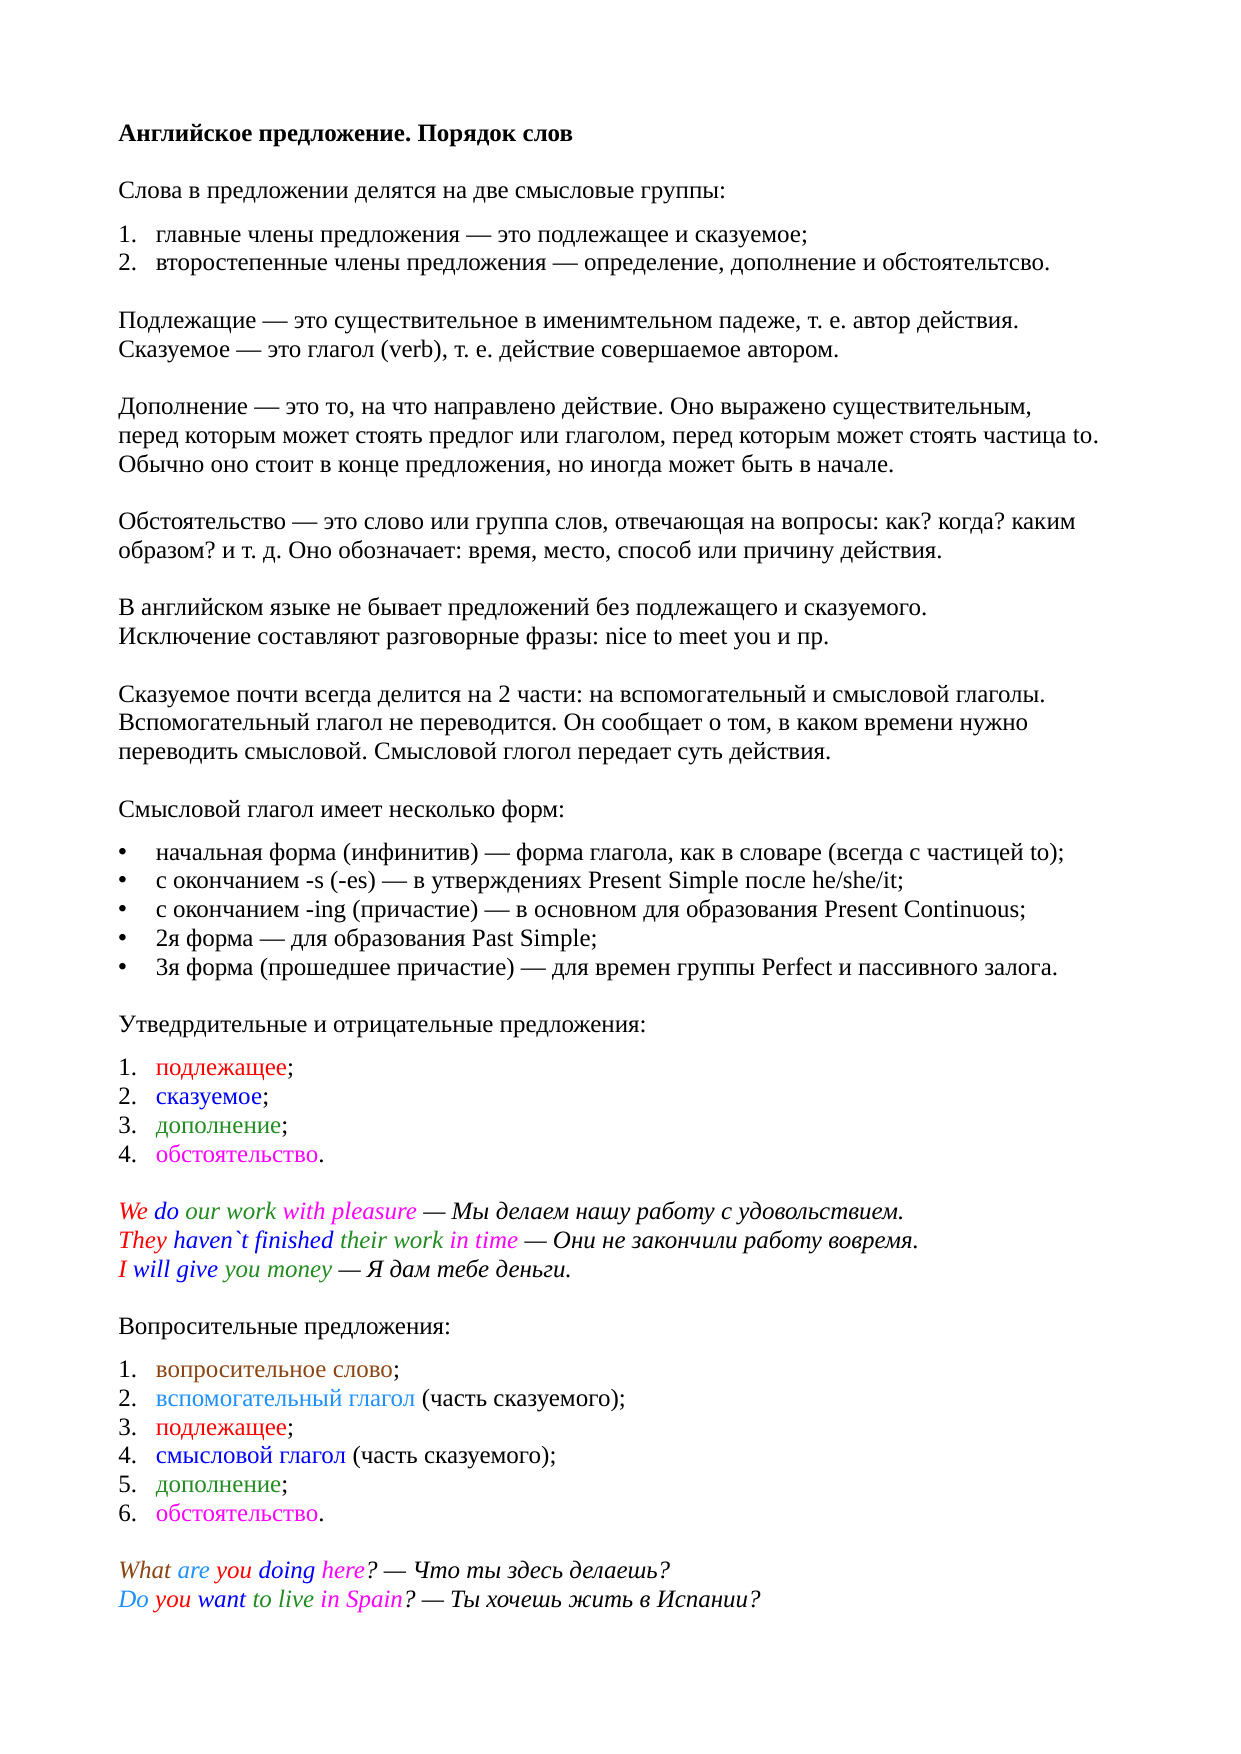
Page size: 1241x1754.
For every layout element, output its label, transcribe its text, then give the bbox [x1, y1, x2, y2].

text Сказуемое почти всегда делится на 2 части: на вспомогательный и смысловой глаголы. [118, 679, 1122, 707]
list начальная форма (инфинитив) — форма глагола, как в словаре (всегда с частицей to); [118, 837, 1122, 866]
list 2я форма — для образования Past Simple; [118, 923, 1122, 952]
text Сказуемое — это глагол (verb), т. е. действие совершаемое автором. [118, 334, 1122, 362]
list главные члены предложения — это подлежащее и сказуемое; [118, 219, 1122, 247]
text I will give you money — Я дам тебе деньги. [118, 1254, 1122, 1282]
text Английское предложение. Порядок слов [118, 118, 1122, 147]
text перед которым может стоять предлог или глаголом, перед которым может стоять частица to. Обычно оно стоит в конце предложения, но иногда может быть в начале. [118, 420, 1122, 477]
text What are you doing here? — Что ты здесь делаешь? [118, 1556, 1122, 1584]
text Подлежащие — это существительное в именимтельном падеже, т. е. автор действия. [118, 305, 1122, 334]
text Исключение составляют разговорные фразы: nice to meet you и пр. [118, 621, 1122, 650]
list обстоятельство. [118, 1498, 1122, 1527]
text Вспомогательный глагол не переводится. Он сообщает о том, в каком времени нужно переводить смысловой. Смысловой глогол передает суть действия. [118, 707, 1122, 765]
list вопросительное слово; [118, 1354, 1122, 1383]
text Do you want to live in Spain? — Ты хочешь жить в Испании? [118, 1584, 1122, 1613]
list с окончанием -s (-es) — в утверждениях Present Simple после he/she/it; [118, 866, 1122, 894]
list подлежащее; [118, 1052, 1122, 1081]
list сказуемое; [118, 1081, 1122, 1110]
list смысловой глагол (часть сказуемого); [118, 1441, 1122, 1469]
text They haven`t finished their work in time — Они не закончили работу вовремя. [118, 1225, 1122, 1254]
list обстоятельство. [118, 1139, 1122, 1167]
text Дополнение — это то, на что направлено действие. Оно выражено существительным, [118, 391, 1122, 420]
text Смысловой глагол имеет несколько форм: [118, 794, 1122, 822]
list подлежащее; [118, 1412, 1122, 1441]
text Утведрдительные и отрицательные предложения: [118, 1009, 1122, 1038]
text Вопросительные предложения: [118, 1311, 1122, 1340]
text Слова в предложении делятся на две смысловые группы: [118, 176, 1122, 204]
list 3я форма (прошедшее причастие) — для времен группы Perfect и пассивного залога. [118, 952, 1122, 981]
list вспомогательный глагол (часть сказуемого); [118, 1383, 1122, 1412]
text We do our work with pleasure — Мы делаем нашу работу с удовольствием. [118, 1196, 1122, 1225]
list второстепенные члены предложения — определение, дополнение и обстоятельтсво. [118, 247, 1122, 276]
text В английском языке не бывает предложений без подлежащего и сказуемого. [118, 592, 1122, 621]
list с окончанием -ing (причастие) — в основном для образования Present Continuous; [118, 894, 1122, 923]
list дополнение; [118, 1110, 1122, 1139]
list дополнение; [118, 1469, 1122, 1498]
text Обстоятельство — это слово или группа слов, отвечающая на вопросы: как? когда? каким образом? и т. д. Оно обозначает: время, место, способ или причину действия. [118, 506, 1122, 564]
